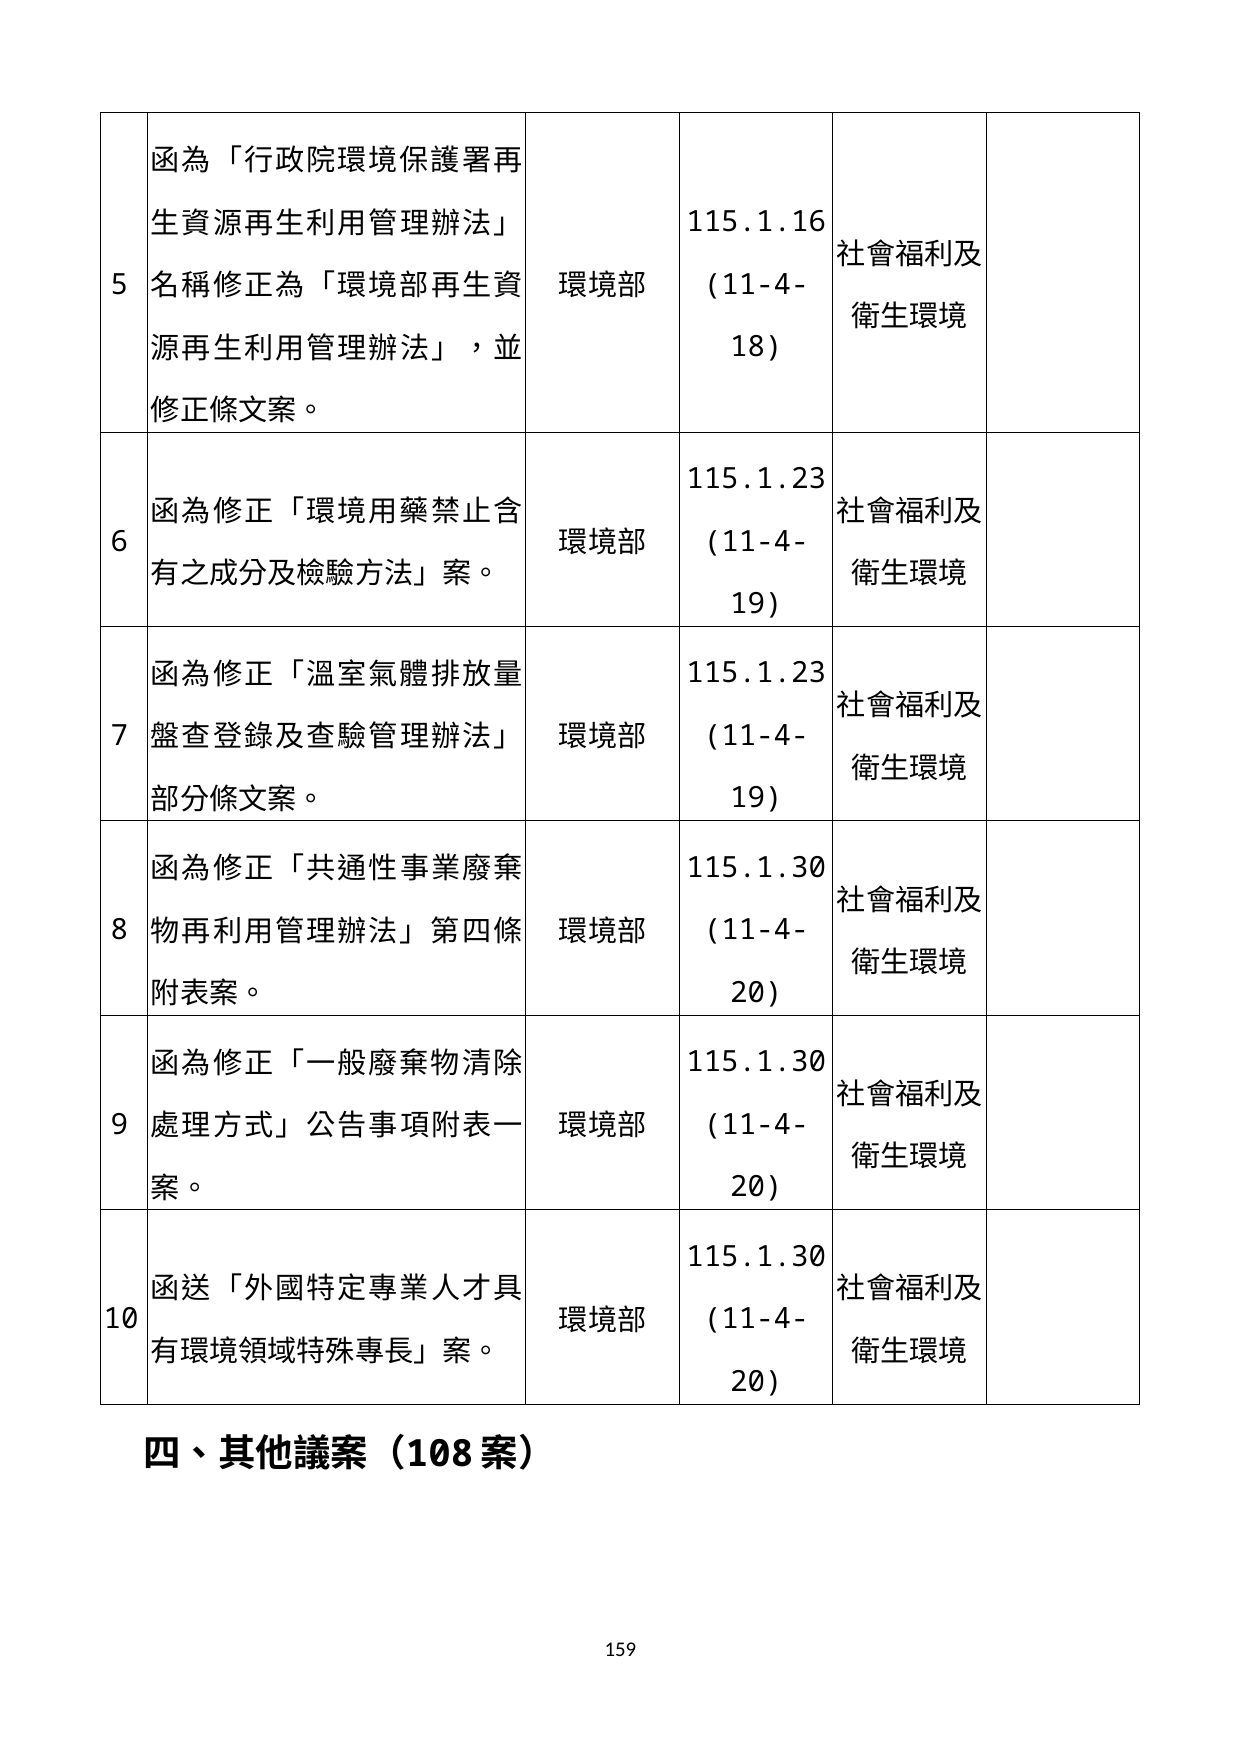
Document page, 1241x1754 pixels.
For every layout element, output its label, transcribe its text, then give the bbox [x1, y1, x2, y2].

table_cell 函為修正「共通性事業廢棄物再利用管理辦法」第四條附表案。 [148, 821, 525, 1015]
table_cell [987, 1016, 1139, 1209]
table_cell 社會福利及衛生環境 [833, 1210, 986, 1403]
table_cell 社會福利及衛生環境 [833, 627, 986, 820]
table_cell 環境部 [526, 1016, 679, 1209]
subtitle 四、其他議案（108案） [143, 1423, 1122, 1478]
table_cell [101, 627, 147, 820]
table_cell 社會福利及衛生環境 [833, 821, 986, 1015]
table_cell [101, 1016, 147, 1209]
table_cell [987, 433, 1139, 626]
table_cell 環境部 [526, 1210, 679, 1403]
table_cell [987, 627, 1139, 820]
table_cell 115.1.16 (11-4-18) [680, 113, 832, 432]
table_cell [987, 821, 1139, 1015]
table_cell 環境部 [526, 433, 679, 626]
table_cell 函送「外國特定專業人才具有環境領域特殊專長」案。 [148, 1210, 525, 1403]
table_cell 115.1.30 (11-4-20) [680, 1210, 832, 1403]
table_cell [987, 113, 1139, 432]
table_cell 函為修正「環境用藥禁止含有之成分及檢驗方法」案。 [148, 433, 525, 626]
table_cell 函為修正「一般廢棄物清除處理方式」公告事項附表一案。 [148, 1016, 525, 1209]
table_cell [987, 1210, 1139, 1403]
table_cell 環境部 [526, 821, 679, 1015]
table_cell [101, 433, 147, 626]
table_cell 社會福利及衛生環境 [833, 113, 986, 432]
table_cell [101, 1210, 147, 1403]
table_cell 115.1.23 (11-4-19) [680, 433, 832, 626]
table_cell 函為「行政院環境保護署再生資源再生利用管理辦法」名稱修正為「環境部再生資源再生利用管理辦法」，並修正條文案。 [148, 113, 525, 432]
table_cell 社會福利及衛生環境 [833, 1016, 986, 1209]
table_cell 社會福利及衛生環境 [833, 433, 986, 626]
table_cell 115.1.23 (11-4-19) [680, 627, 832, 820]
table_cell 環境部 [526, 113, 679, 432]
table_cell [101, 113, 147, 432]
table_cell 函為修正「溫室氣體排放量盤查登錄及查驗管理辦法」部分條文案。 [148, 627, 525, 820]
table_cell 115.1.30 (11-4-20) [680, 821, 832, 1015]
table_cell 環境部 [526, 627, 679, 820]
table_cell 115.1.30 (11-4-20) [680, 1016, 832, 1209]
table_cell [101, 821, 147, 1015]
